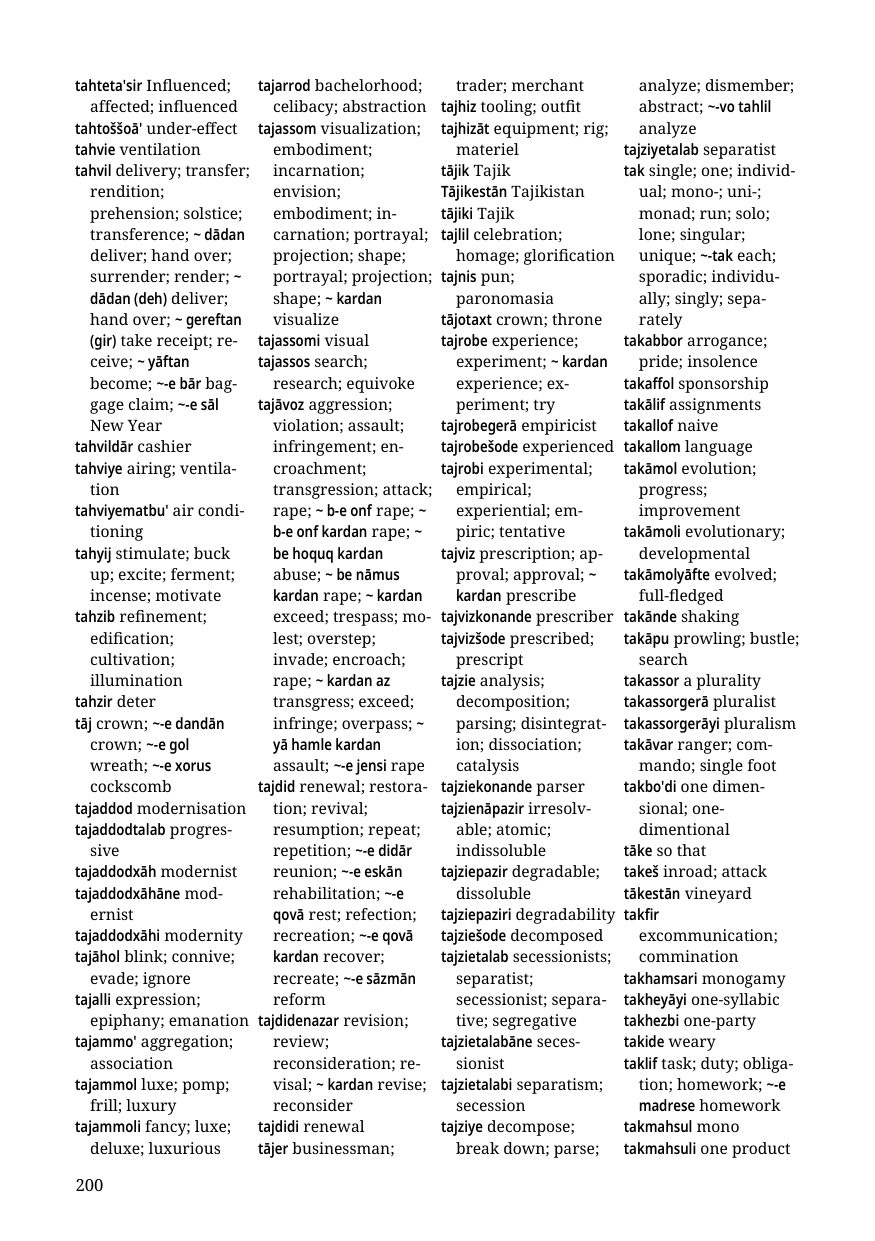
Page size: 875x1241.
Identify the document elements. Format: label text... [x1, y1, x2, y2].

text tajassos search; research; equiv­oke [258, 351, 433, 394]
text takmahsuli one product [624, 1137, 799, 1159]
text tahvil delivery; transfer; ren­dition; prehension; sol­stice; transference; ~ dādan de­liver; hand over; surrender; render; ~ dādan (deh) de­liver; hand over; ~ gereftan (gir) take receipt; re­ceive; ~ yāftan become; ~-e bār bag­gage claim; ~-e sāl New Year [75, 160, 250, 436]
text tajzie analysis; decomposit­ion; parsing; disintegrat­ion; dis­sociation; catalysis [441, 670, 616, 776]
text tājik Tajik [441, 160, 616, 181]
text takabbor arrogance; pride; in­solence [624, 330, 799, 372]
text tajrobešode experienced [441, 436, 616, 457]
text takānde shaking [624, 606, 799, 627]
text takeš inroad; attack [624, 861, 799, 882]
text tajdidi renewal [258, 1116, 433, 1137]
text tajammo' aggregation; asso­ciation [75, 1031, 250, 1074]
text tajziye decompose; break down; parse; [441, 1116, 616, 1159]
text tajassomi visual [258, 330, 433, 351]
text tahviye airing; ventila­tion [75, 457, 250, 500]
text tajziepazir degradable; dis­soluble [441, 861, 616, 904]
text tajzietalab secessionists; sepa­ratist; secessionist; separa­tive; segregative [441, 946, 616, 1031]
text takhezbi one-party [624, 1010, 799, 1031]
text tajzietalabi separatism; se­cession [441, 1074, 616, 1116]
text tājer businessman; [258, 1137, 433, 1159]
text tahteta'sir Influenced; af­fected; influenced [75, 75, 250, 117]
text tajdidenazar revision; re­view; reconsideration; re­visal; ~ kardan revise; re­consider [258, 1010, 433, 1116]
text tajāvoz aggression; violat­ion; assault; infringe­ment; en­croachment; transgres­sion; attack; rape; ~ b-e onf rape; ~ b-e onf kardan rape; ~ be hoquq kardan abuse; ~ be nāmus kardan rape; ~ kardan exceed; tres­pass; mo­lest; overstep; invade; en­croach; rape; ~ kardan az transgress; exceed; in­fringe; over­pass; ~ yā hamle kardan assault; ~-e jensi rape [258, 394, 433, 776]
text tajhiz tooling; outfit [441, 96, 616, 117]
text tākestān vineyard [624, 882, 799, 904]
text tajrobegerā empiricist [441, 415, 616, 436]
text tajhizāt equipment; rig; ma­teriel [441, 117, 616, 160]
text tajaddodxāhi modernity [75, 925, 250, 946]
text tajziepaziri degradabil­ity [441, 904, 616, 925]
text takāmol evolution; progress; improvement [624, 457, 799, 521]
text tāke so that [624, 840, 799, 861]
text tahvildār cashier [75, 436, 250, 457]
text tajalli expression; epiphany; emanation [75, 989, 250, 1031]
text tajzietalabāne seces­sionist [441, 1031, 616, 1074]
text tajlil celebration; homage; glo­rification [441, 224, 616, 266]
text tahzib refinement; edificat­ion; cultivation; illuminat­ion [75, 606, 250, 691]
text takaffol sponsorship [624, 372, 799, 394]
text tajammol luxe; pomp; frill; lux­ury [75, 1074, 250, 1116]
text tājiki Tajik [441, 202, 616, 224]
text tājotaxt crown; throne [441, 309, 616, 330]
text tahtoššoā' under-effect [75, 117, 250, 139]
text tajdid renewal; restora­tion; re­vival; resumption; re­peat; repetition; ~-e didār reunion; ~-e eskān reha­bilitation; ~-e qovā rest; refection; recre­ation; ~-e qovā kardan re­cover; recreate; ~-e sāzmān re­form [258, 776, 433, 1010]
text tajāhol blink; connive; evade; ignore [75, 946, 250, 989]
text takfir excommunication; com­mination [624, 904, 799, 967]
text takmahsul mono [624, 1116, 799, 1137]
text tajrobe experience; experi­ment; ~ kardan experie­nce; ex­periment; try [441, 330, 616, 415]
text takassorgerāyi pluralism [624, 712, 799, 734]
text takheyāyi one-syllabic [624, 989, 799, 1010]
text tajrobi experimental; em­pirical; experiential; em­piric; tentative [441, 457, 616, 542]
text tahviyematbu' air condi­tioning [75, 500, 250, 542]
text taklif task; duty; obliga­tion; homework; ~-e madrese homework [624, 1052, 799, 1116]
text tahyij stimulate; buck up; ex­cite; ferment; in­cense; moti­vate [75, 542, 250, 606]
text tajaddodxāhāne mod­ernist [75, 882, 250, 925]
text tajviz prescription; ap­proval; approval; ~ kardan pre­scribe [441, 542, 616, 606]
text tajammoli fancy; luxe; deluxe; luxurious [75, 1116, 250, 1159]
text takassorgerā pluralist [624, 691, 799, 712]
text takālif assignments [624, 394, 799, 415]
text tajziyetalab separatist [624, 139, 799, 160]
text tajassom visualization; em­bodiment; incarnation; envision; embodiment; in­carnation; portrayal; pro­jection; shape; por­trayal; projection; shape; ~ kardan visualize [258, 117, 433, 330]
text tajaddodxāh modernist [75, 861, 250, 882]
text tajaddod modernisation [75, 797, 250, 819]
text tāj crown; ~-e dandān crown; ~-e gol wreath; ~-e xorus cockscomb [75, 712, 250, 797]
text trader; mer­chant [441, 75, 616, 96]
text analyze; dis­member; abstract; ~-vo tahlil analyze [624, 75, 799, 139]
text takide weary [624, 1031, 799, 1052]
text takāvar ranger; com­mando; single foot [624, 734, 799, 776]
text tajziekonande parser [441, 776, 616, 797]
text tajnis pun; paronomasia [441, 266, 616, 309]
text tajaddodtalab progres­sive [75, 819, 250, 861]
text tajvizkonande prescriber [441, 606, 616, 627]
text Tājikestān Tajikistan [441, 181, 616, 202]
text takāpu prowling; bustle; search [624, 627, 799, 670]
text takāmoli evolutionary; de­velopmental [624, 521, 799, 564]
text takallof naive [624, 415, 799, 436]
text takāmolyāfte evolved; full-fledged [624, 564, 799, 606]
text takassor a plurality [624, 670, 799, 691]
text tajarrod bachelorhood; celibacy; abstraction [258, 75, 433, 117]
text tajvizšode prescribed; pre­script [441, 627, 616, 670]
text takbo'di one dimen­sional; one-dimentional [624, 776, 799, 840]
text tahzir deter [75, 691, 250, 712]
text tak single; one; individ­ual; mono-; uni-; monad; run; solo; lone; singular; unique; ~-tak each; spo­radic; individu­ally; singly; sepa­rately [624, 160, 799, 330]
text tajziešode decomposed [441, 925, 616, 946]
text takhamsari monogamy [624, 967, 799, 989]
text tahvie ventilation [75, 139, 250, 160]
text takallom language [624, 436, 799, 457]
text tajzienāpazir irresolv­able; atomic; indissoluble [441, 797, 616, 861]
